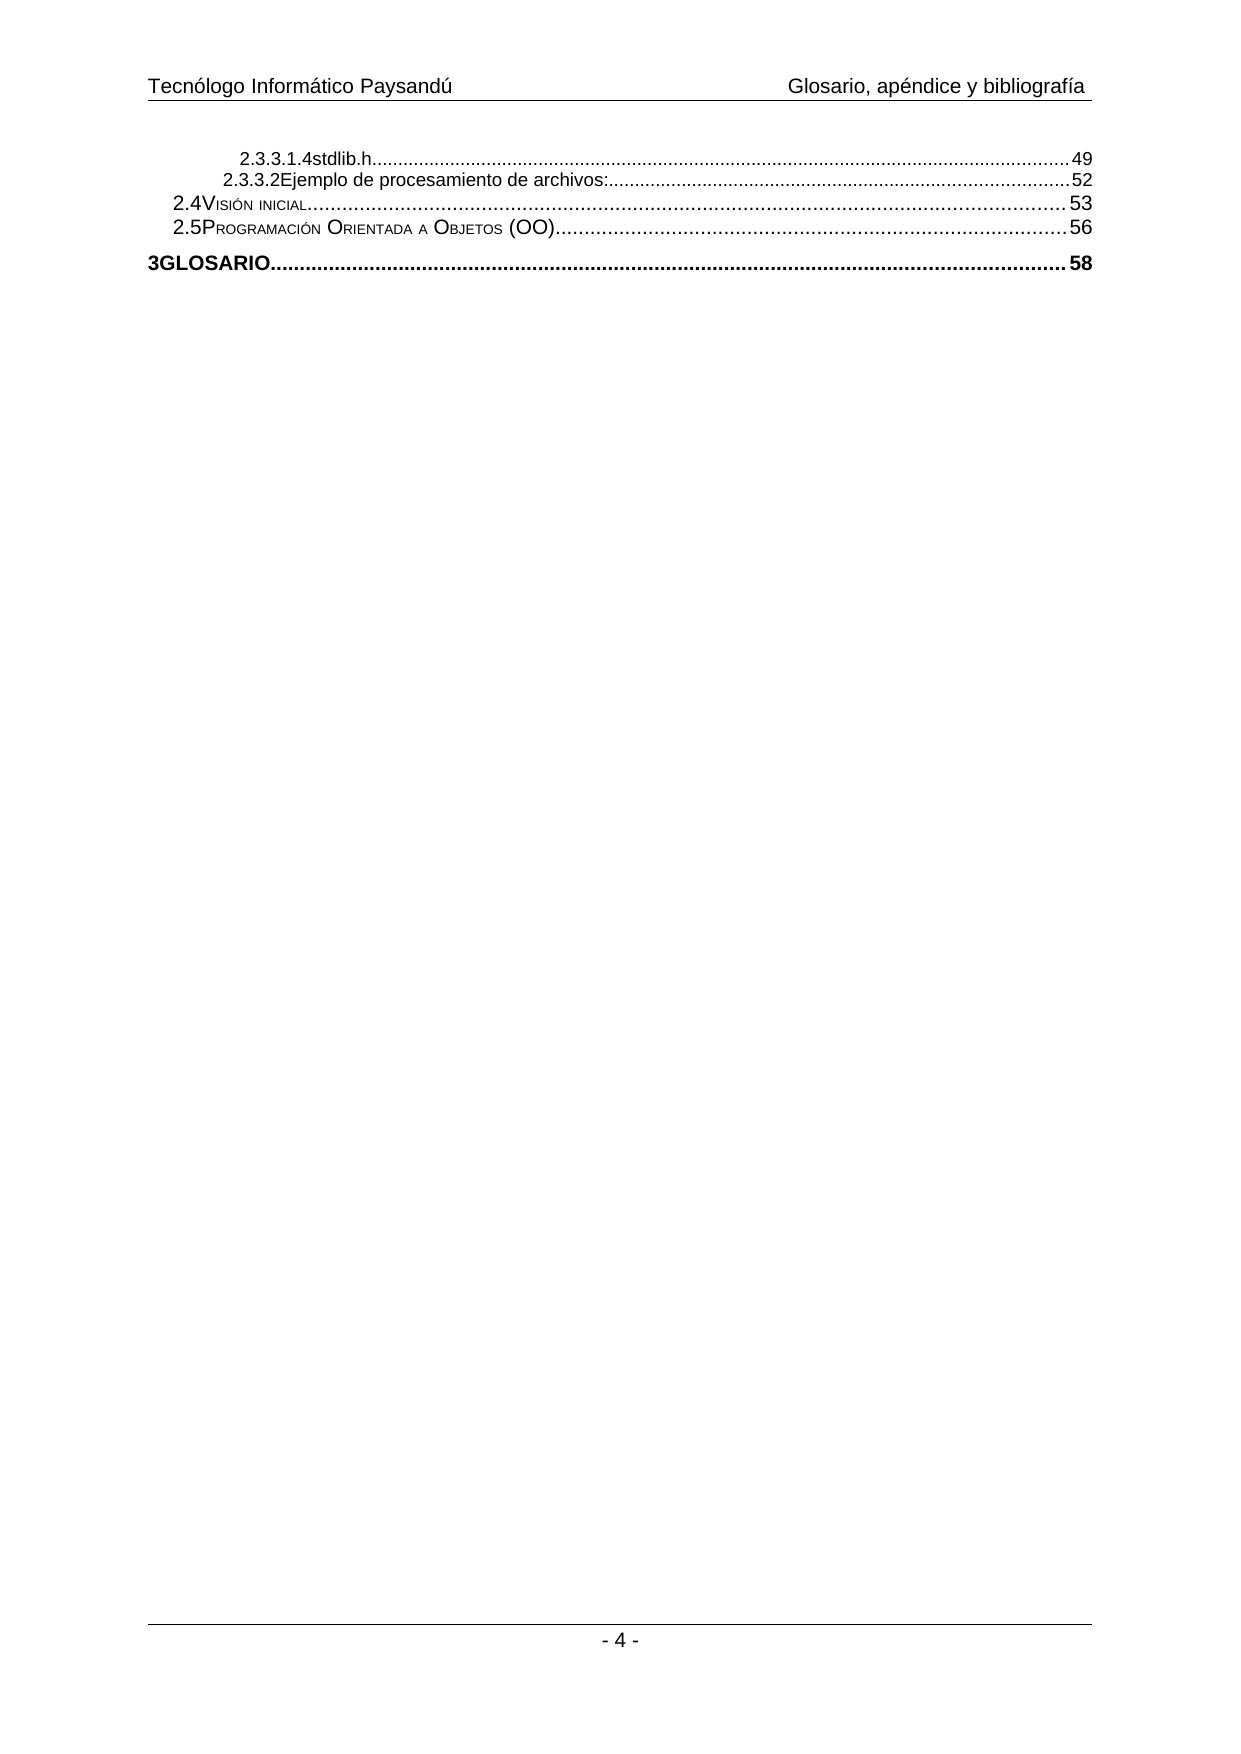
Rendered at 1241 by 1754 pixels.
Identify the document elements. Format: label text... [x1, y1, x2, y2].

text 2.5Programación Orientada a Objetos (OO) 56 [173, 215, 1092, 239]
text 2.4Visión inicial 53 [173, 191, 1092, 215]
text 3Glosario 58 [148, 251, 1092, 275]
text 2.3.3.2Ejemplo de procesamiento de archivos: 52 [223, 169, 1092, 191]
text 2.3.3.1.4stdlib.h 49 [239, 148, 1092, 169]
